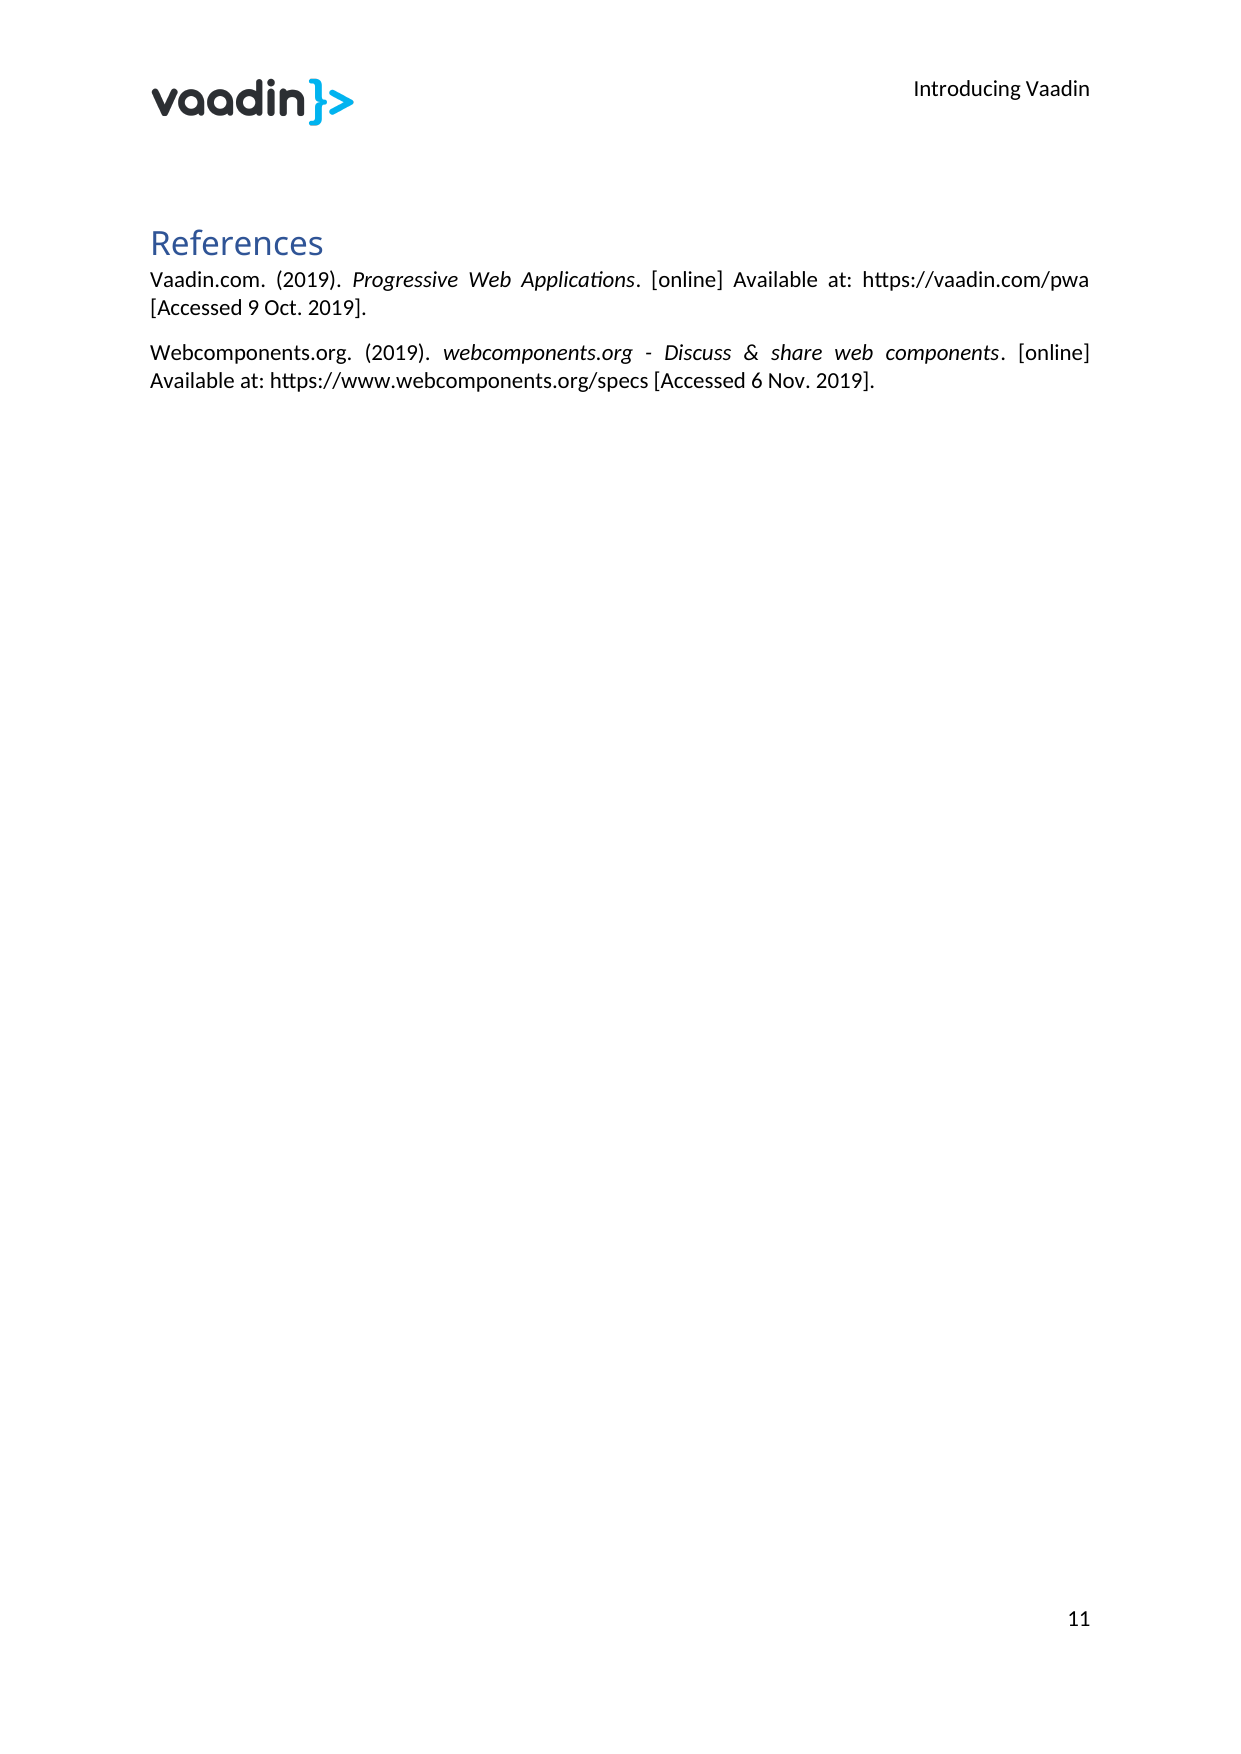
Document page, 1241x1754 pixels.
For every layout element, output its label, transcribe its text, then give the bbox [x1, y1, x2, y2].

text Webcomponents.org. (2019). webcomponents.org - Discuss & share web components. [online] Available at: https://www.webcomponents.org/specs [Accessed 6 Nov. 2019]. [150, 338, 1090, 394]
text Vaadin.com. (2019). Progressive Web Applications. [online] Available at: https://vaadin.com/pwa [Accessed 9 Oct. 2019]. [150, 265, 1090, 321]
subtitle References [150, 220, 1090, 265]
